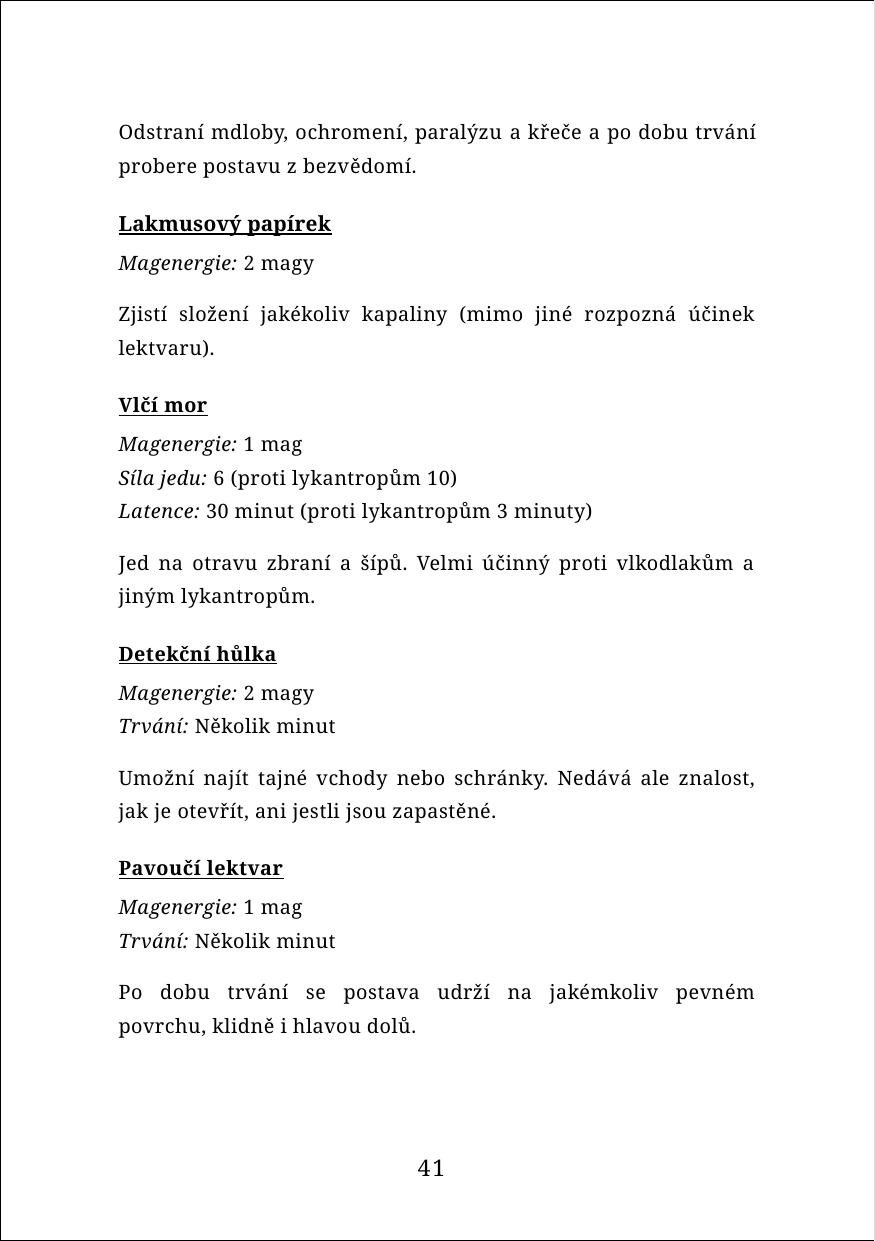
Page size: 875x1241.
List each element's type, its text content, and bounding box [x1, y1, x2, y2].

text Jed na otravu zbraní a šípů. Velmi účinný proti vlkodlakům a jiným lykantropům. [118, 549, 756, 610]
text Magenergie: 1 mag Síla jedu: 6 (proti lykantropům 10) Latence: 30 minut (proti lykantropům 3 minuty) [118, 430, 756, 525]
text Magenergie: 1 mag Trvání: Několik minut [118, 893, 756, 954]
text Odstraní mdloby, ochromení, paralýzu a křeče a po dobu trvání probere postavu z bezvědomí. [118, 118, 756, 179]
text Umožní najít tajné vchody nebo schránky. Nedává ale znalost, jak je otevřít, ani jestli jsou zapastěné. [118, 764, 756, 824]
text Zjistí složení jakékoliv kapaliny (mimo jiné rozpozná účinek lektvaru). [118, 301, 756, 361]
subtitle Pavoučí lektvar [118, 855, 756, 882]
subtitle Detekční hůlka [118, 640, 756, 667]
text Magenergie: 2 magy Trvání: Několik minut [118, 679, 756, 739]
text Po dobu trvání se postava udrží na jakémkoliv pevném povrchu, klidně i hlavou dolů. [118, 978, 756, 1039]
subtitle Vlčí mor [118, 392, 756, 419]
subtitle Lakmusový papírek [118, 209, 756, 238]
text Magenergie: 2 magy [118, 249, 756, 276]
